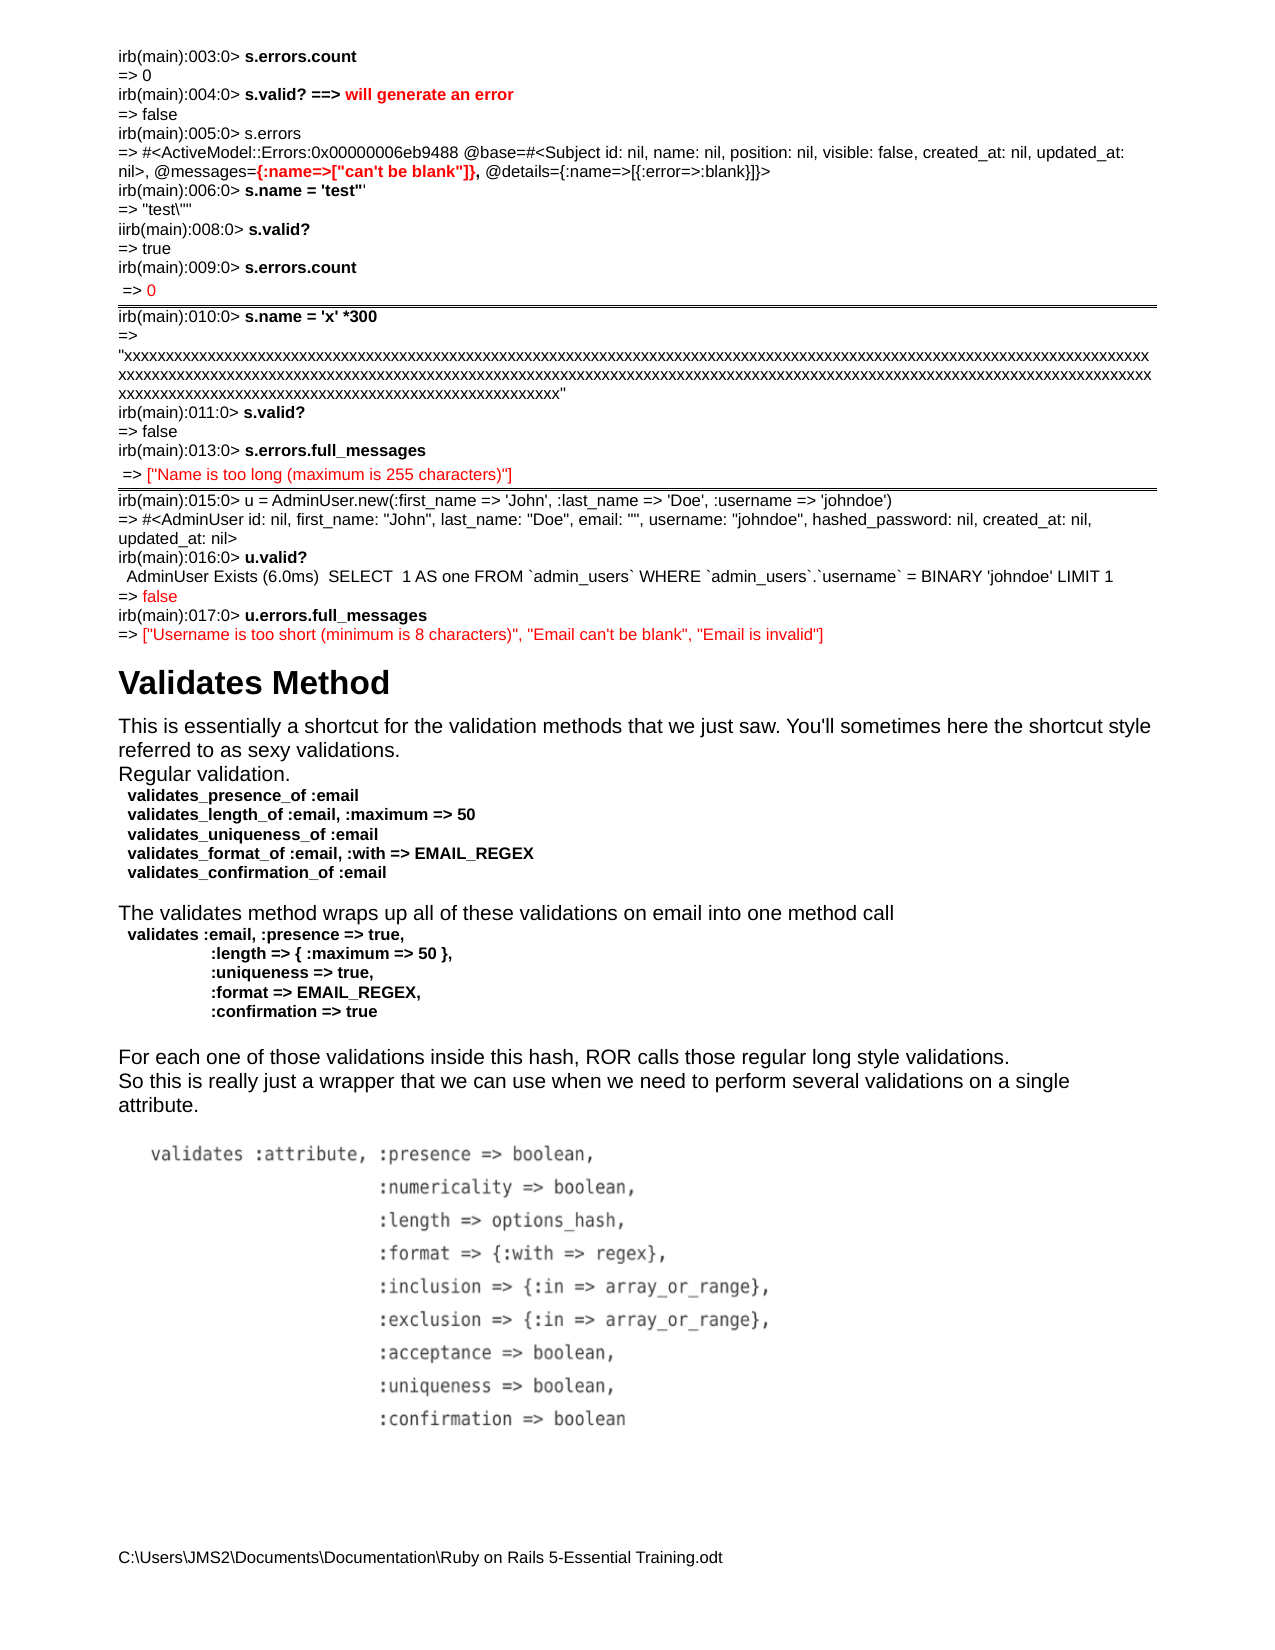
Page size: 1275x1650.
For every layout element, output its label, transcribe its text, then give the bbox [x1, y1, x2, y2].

text => "xxxxxxxxxxxxxxxxxxxxxxxxxxxxxxxxxxxxxxxxxxxxxxxxxxxxxxxxxxxxxxxxxxxxxxxxxxxxxxxxxxxxxxxxxxxxxxxxxxxxxxxxxxxxxxxxxxxxxxxxxxxxxxxxxxxxxxxxxxxxxxxxxxxxxxxxxxxxxxxxxxxxxxxxxxxxxxxxxxxxxxxxxxxxxxxxxxxxxxxxxxxxxxxxxxxxxxxxxxxxxxxxxxxxxxxxxxxxxxxxxxxxxxxxxxxxxxxxxxxxxxxxxxxxxxxxxxxxxxxxxxxxxxxxxxxxxxxxxxxx" [118, 326, 1157, 403]
text irb(main):016:0> u.valid? [118, 548, 1157, 567]
text => #<ActiveModel::Errors:0x00000006eb9488 @base=#<Subject id: nil, name: nil, position: nil, visible: false, created_at: nil, updated_at: nil>, @messages={:name=>["can't be blank"]}, @details={:name=>[{:error=>:blank}]}> [118, 143, 1157, 181]
text So this is really just a wrapper that we can use when we need to perform several validations on a single attribute. [118, 1069, 1157, 1117]
text => false [118, 586, 1157, 606]
text => false [118, 422, 1157, 441]
text => 0 [118, 277, 1157, 305]
text irb(main):009:0> s.errors.count [118, 258, 1157, 277]
text validates_presence_of :email validates_length_of :email, :maximum => 50 [118, 786, 1157, 824]
text This is essentially a shortcut for the validation methods that we just saw. You'll sometimes here the shortcut style referred to as sexy validations. [118, 714, 1157, 762]
text => 0 [118, 66, 1157, 85]
text irb(main):011:0> s.valid? [118, 403, 1157, 422]
text For each one of those validations inside this hash, ROR calls those regular long style validations. [118, 1045, 1157, 1069]
text => "test\"" [118, 200, 1157, 219]
subtitle validates :email, :presence => true, :length => { :maximum => 50 }, [118, 925, 1157, 963]
text irb(main):013:0> s.errors.full_messages [118, 441, 1157, 460]
text => ["Username is too short (minimum is 8 characters)", "Email can't be blank", "Email is invalid"] [118, 625, 1157, 644]
text irb(main):006:0> s.name = 'test"' [118, 181, 1157, 200]
text irb(main):010:0> s.name = 'x' *300 [118, 308, 1157, 326]
text The validates method wraps up all of these validations on email into one method call [118, 901, 1157, 925]
text => ["Name is too long (maximum is 255 characters)"] [118, 460, 1157, 488]
text => #<AdminUser id: nil, first_name: "John", last_name: "Doe", email: "", username: "johndoe", hashed_password: nil, created_at: nil, updated_at: nil> [118, 510, 1157, 548]
text AdminUser Exists (6.0ms) SELECT 1 AS one FROM `admin_users` WHERE `admin_users`.`username` = BINARY 'johndoe' LIMIT 1 [118, 567, 1157, 586]
picture [250, 1128, 818, 1438]
text Regular validation. [118, 762, 1157, 786]
text irb(main):004:0> s.valid? ==> will generate an error [118, 85, 1157, 104]
text iirb(main):008:0> s.valid? [118, 219, 1157, 238]
text irb(main):015:0> u = AdminUser.new(:first_name => 'John', :last_name => 'Doe', :username => 'johndoe') [118, 491, 1157, 510]
text => true [118, 238, 1157, 258]
text => false [118, 104, 1157, 123]
text irb(main):017:0> u.errors.full_messages [118, 606, 1157, 625]
text irb(main):003:0> s.errors.count [118, 47, 1157, 66]
subtitle :uniqueness => true, :format => EMAIL_REGEX, :confirmation => true [118, 963, 1157, 1021]
text validates_uniqueness_of :email validates_format_of :email, :with => EMAIL_REGEX validates_confirmation_of :email [118, 824, 1157, 882]
text irb(main):005:0> s.errors [118, 123, 1157, 143]
subtitle Validates Method [118, 663, 1157, 702]
